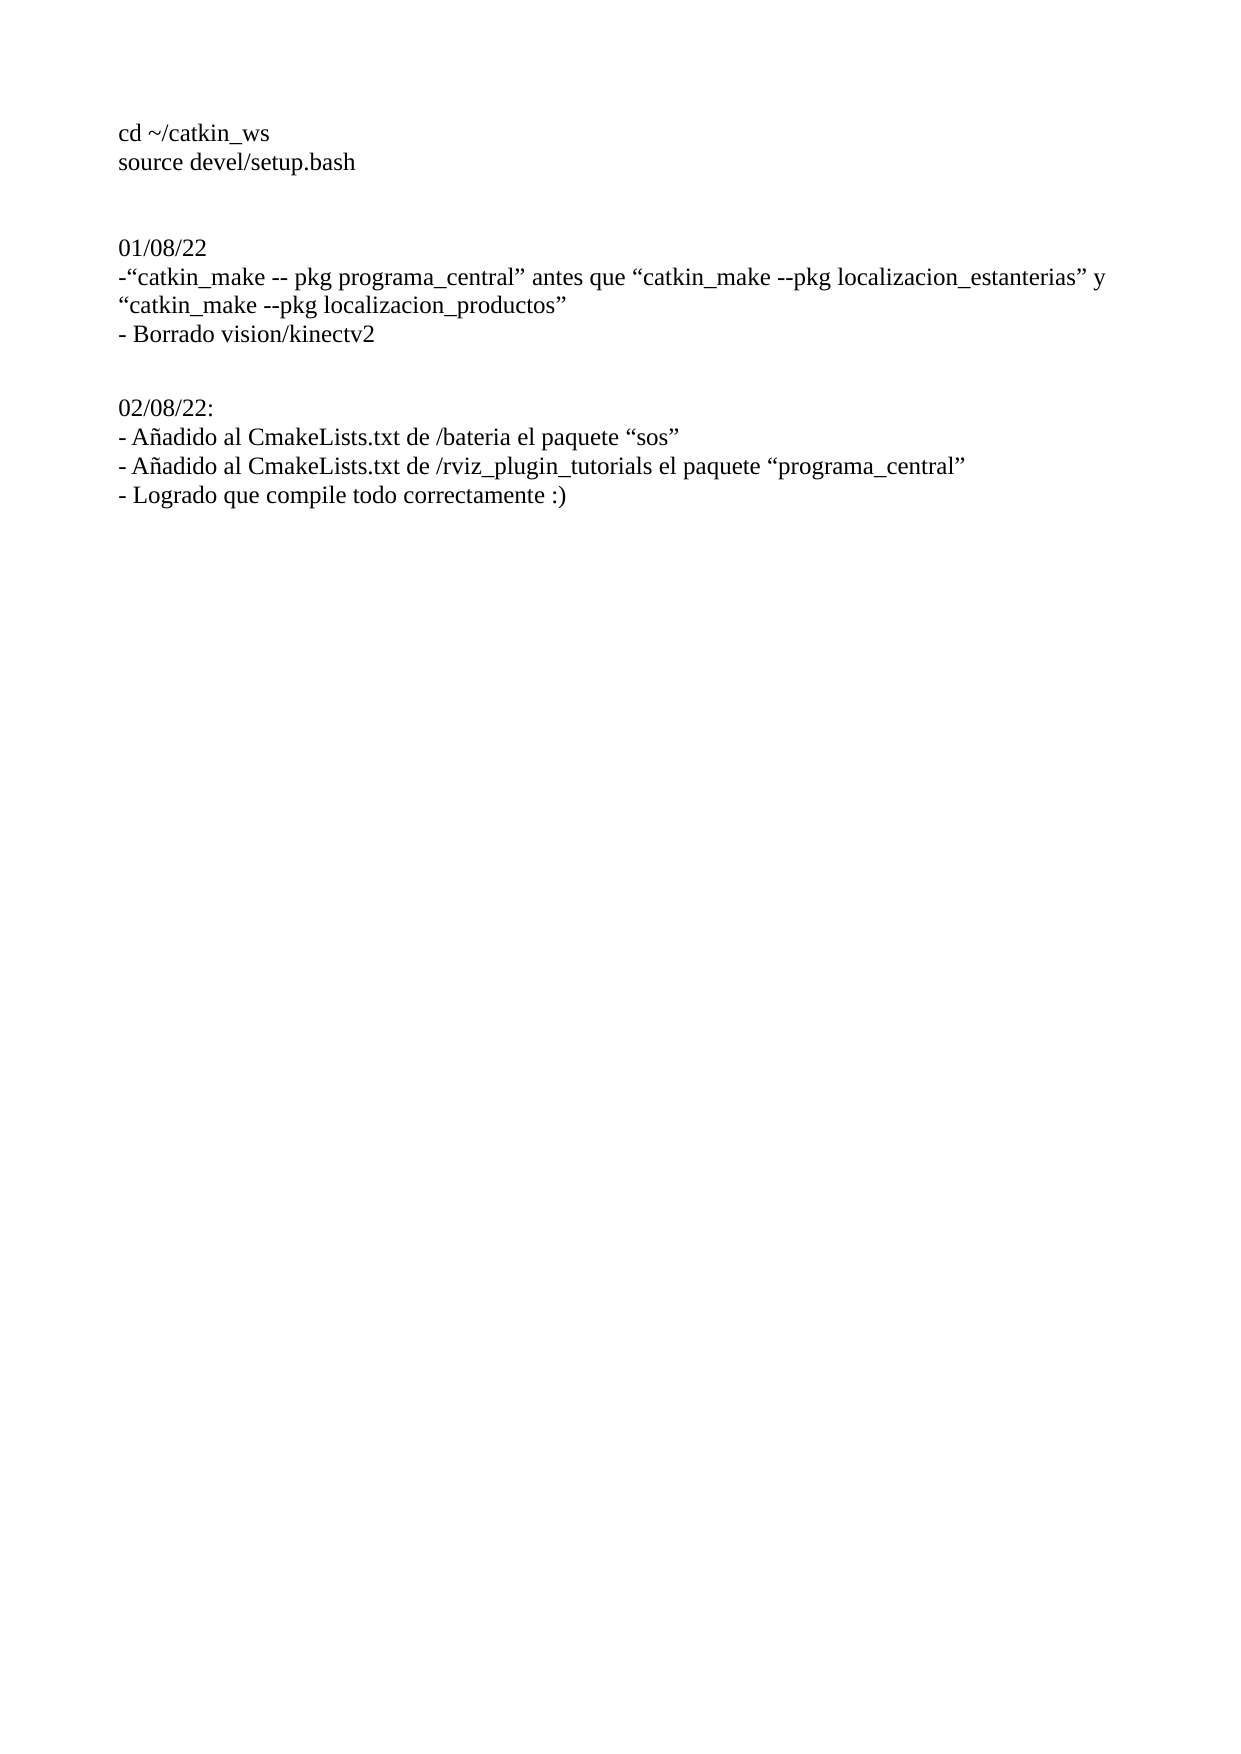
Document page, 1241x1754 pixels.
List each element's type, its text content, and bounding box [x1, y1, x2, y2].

text - Logrado que compile todo correctamente :) [118, 480, 1122, 508]
list - Borrado vision/kinectv2 [118, 319, 1122, 348]
list -“catkin_make -- pkg programa_central” antes que “catkin_make --pkg localizacion_estanterias” y “catkin_make --pkg localizacion_productos” [118, 262, 1122, 319]
text 02/08/22: [118, 393, 1122, 422]
text - Añadido al CmakeLists.txt de /rviz_plugin_tutorials el paquete “programa_central” [118, 451, 1122, 480]
text cd ~/catkin_ws [118, 118, 1122, 147]
text 01/08/22 [118, 233, 1122, 262]
text source devel/setup.bash [118, 147, 1122, 176]
text - Añadido al CmakeLists.txt de /bateria el paquete “sos” [118, 422, 1122, 451]
